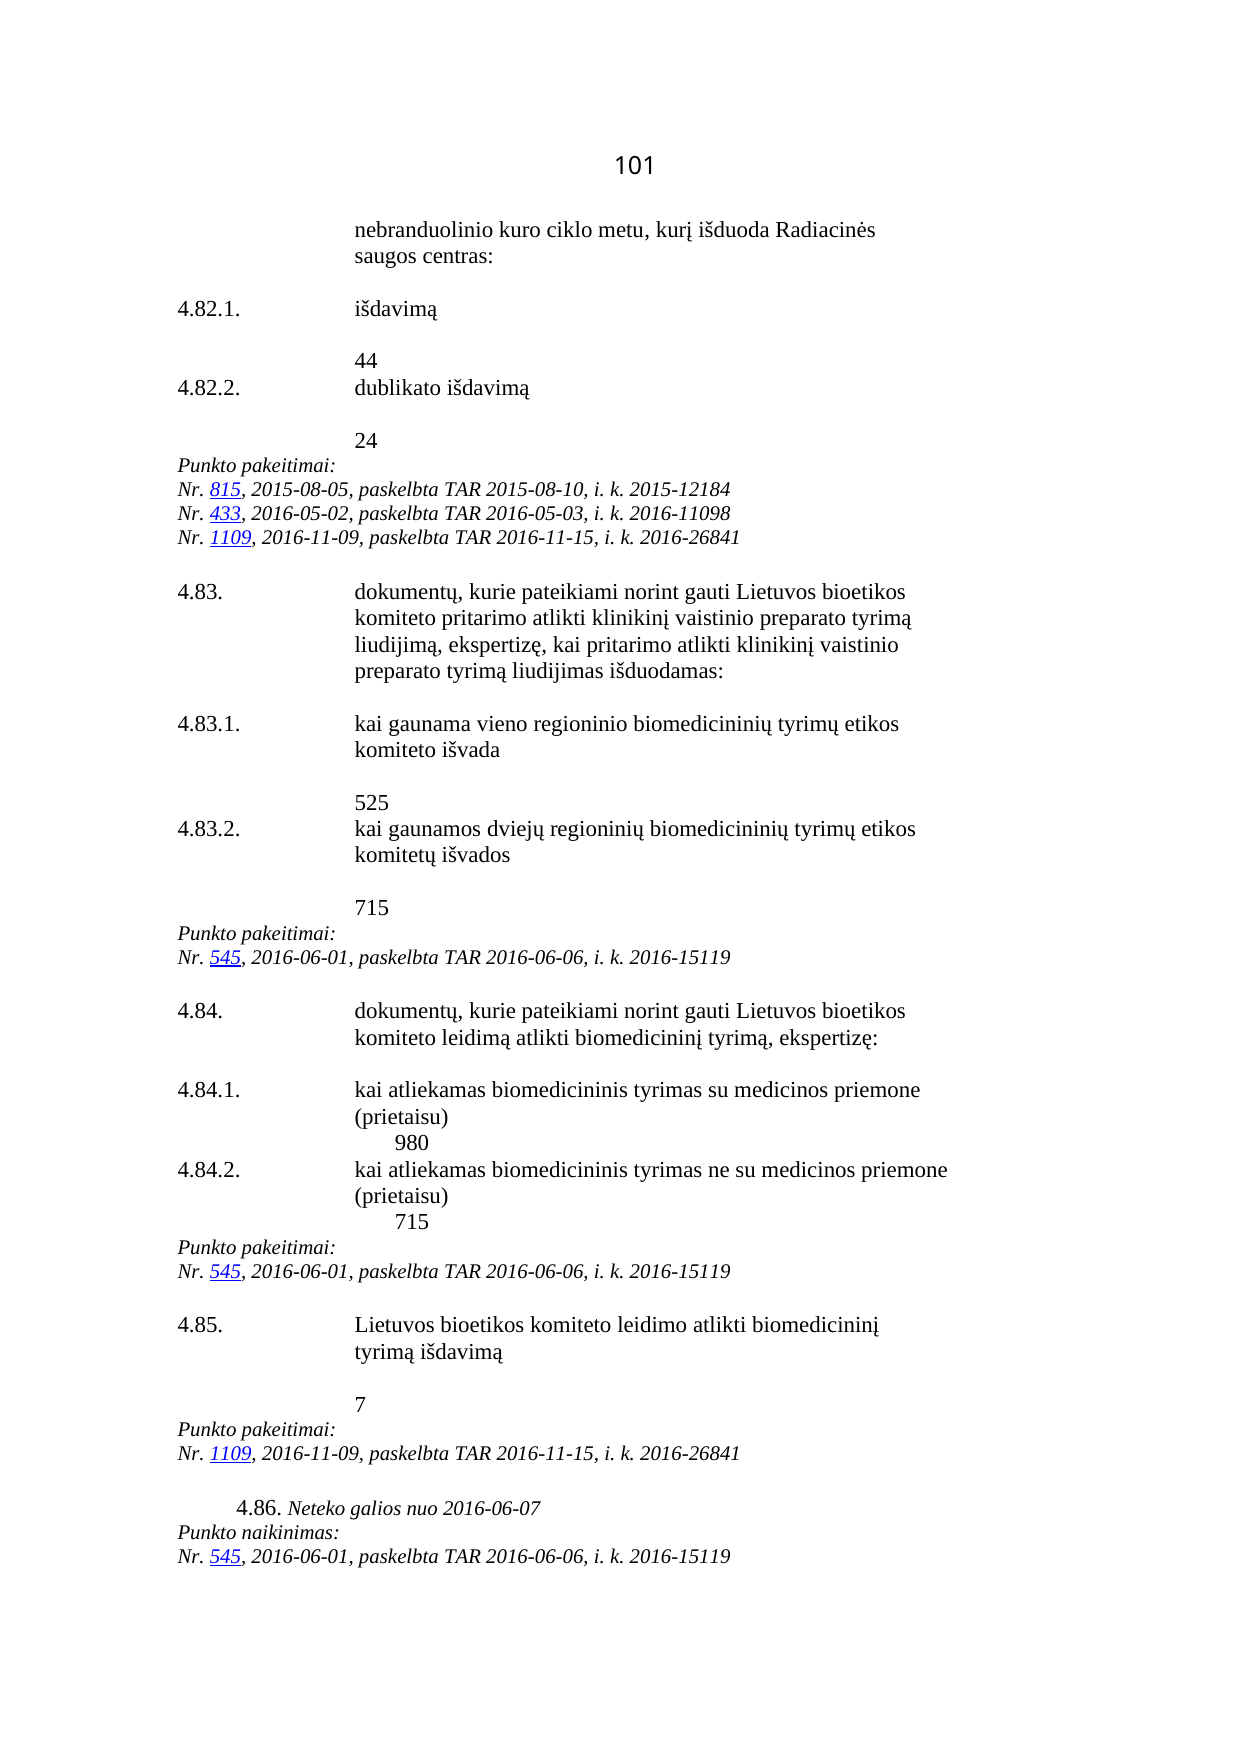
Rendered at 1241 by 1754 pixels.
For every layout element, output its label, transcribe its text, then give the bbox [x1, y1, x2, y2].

text Nr. 545, 2016-06-01, paskelbta TAR 2016-06-06, i. k. 2016-15119 [177, 1544, 1093, 1568]
text saugos centras: [354, 242, 892, 295]
text 4.83. dokumentų, kurie pateikiami norint gauti Lietuvos bioetikos komiteto pritarimo atlikti klinikinį vaistinio preparato tyrimą liudijimą, ekspertizę, kai pritarimo atlikti klinikinį vaistinio preparato tyrimą liudijimas išduodamas: [177, 578, 945, 710]
text Punkto pakeitimai: [177, 453, 1093, 477]
text Punkto pakeitimai: [177, 1235, 1093, 1259]
text 4.83.1. kai gaunama vieno regioninio biomedicininių tyrimų etikos komiteto išvada 525 [177, 710, 945, 815]
text Nr. 545, 2016-06-01, paskelbta TAR 2016-06-06, i. k. 2016-15119 [177, 945, 1093, 969]
text 4.82.2. dublikato išdavimą 24 [177, 374, 892, 453]
text tyrimą išdavimą 7 [354, 1338, 892, 1417]
text 4.84.1. kai atliekamas biomedicininis tyrimas su medicinos priemone (prietaisu) 980 [177, 1077, 975, 1156]
text Nr. 815, 2015-08-05, paskelbta TAR 2015-08-10, i. k. 2015-12184 [177, 477, 1093, 501]
text nebranduolinio kuro ciklo metu, kurį išduoda Radiacinės [354, 216, 892, 242]
text Punkto pakeitimai: [177, 1417, 1093, 1441]
text 4.85. Lietuvos bioetikos komiteto leidimo atlikti biomedicininį [177, 1312, 892, 1338]
text Punkto pakeitimai: [177, 921, 1093, 945]
text 4.84.2. kai atliekamas biomedicininis tyrimas ne su medicinos priemone (prietaisu) 715 [177, 1156, 975, 1235]
text 4.84. dokumentų, kurie pateikiami norint gauti Lietuvos bioetikos komiteto leidimą atlikti biomedicininį tyrimą, ekspertizę: [177, 997, 975, 1077]
text Nr. 1109, 2016-11-09, paskelbta TAR 2016-11-15, i. k. 2016-26841 [177, 1441, 1093, 1465]
text 4.82.1. išdavimą 44 [177, 295, 892, 374]
text Nr. 545, 2016-06-01, paskelbta TAR 2016-06-06, i. k. 2016-15119 [177, 1259, 1093, 1283]
text Punkto naikinimas: [177, 1520, 1093, 1544]
text Nr. 433, 2016-05-02, paskelbta TAR 2016-05-03, i. k. 2016-11098 [177, 501, 1093, 525]
text 4.86. Neteko galios nuo 2016-06-07 [177, 1494, 1093, 1520]
text Nr. 1109, 2016-11-09, paskelbta TAR 2016-11-15, i. k. 2016-26841 [177, 525, 1093, 549]
text 4.83.2. kai gaunamos dviejų regioninių biomedicininių tyrimų etikos komitetų išvados 715 [177, 815, 945, 921]
